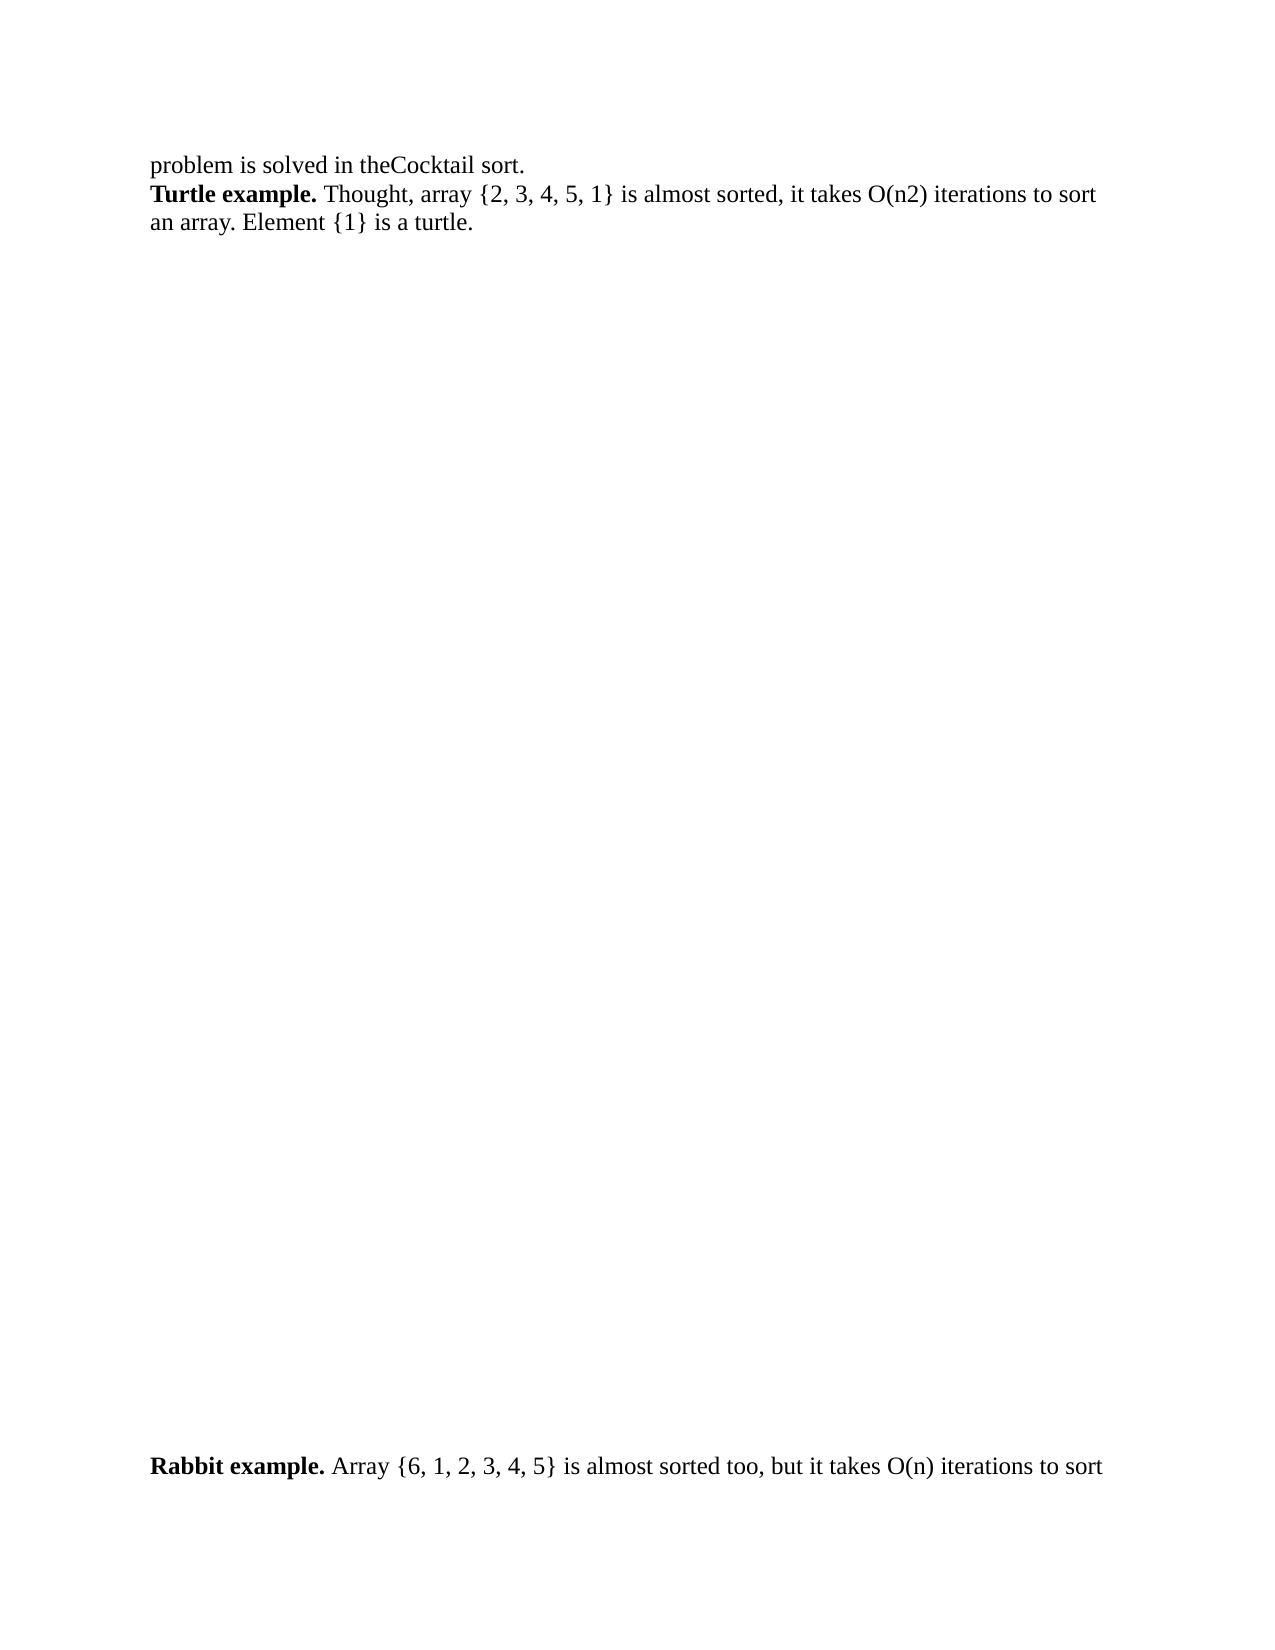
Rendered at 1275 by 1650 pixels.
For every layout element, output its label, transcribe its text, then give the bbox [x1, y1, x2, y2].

text problem is solved in theCocktail sort. [150, 150, 1125, 179]
text Turtle example. Thought, array {2, 3, 4, 5, 1} is almost sorted, it takes O(n2) iterations to sort an array. Element {1} is a turtle. [150, 179, 1125, 236]
text Rabbit example. Array {6, 1, 2, 3, 4, 5} is almost sorted too, but it takes O(n) iterations to sort [150, 1451, 1125, 1480]
